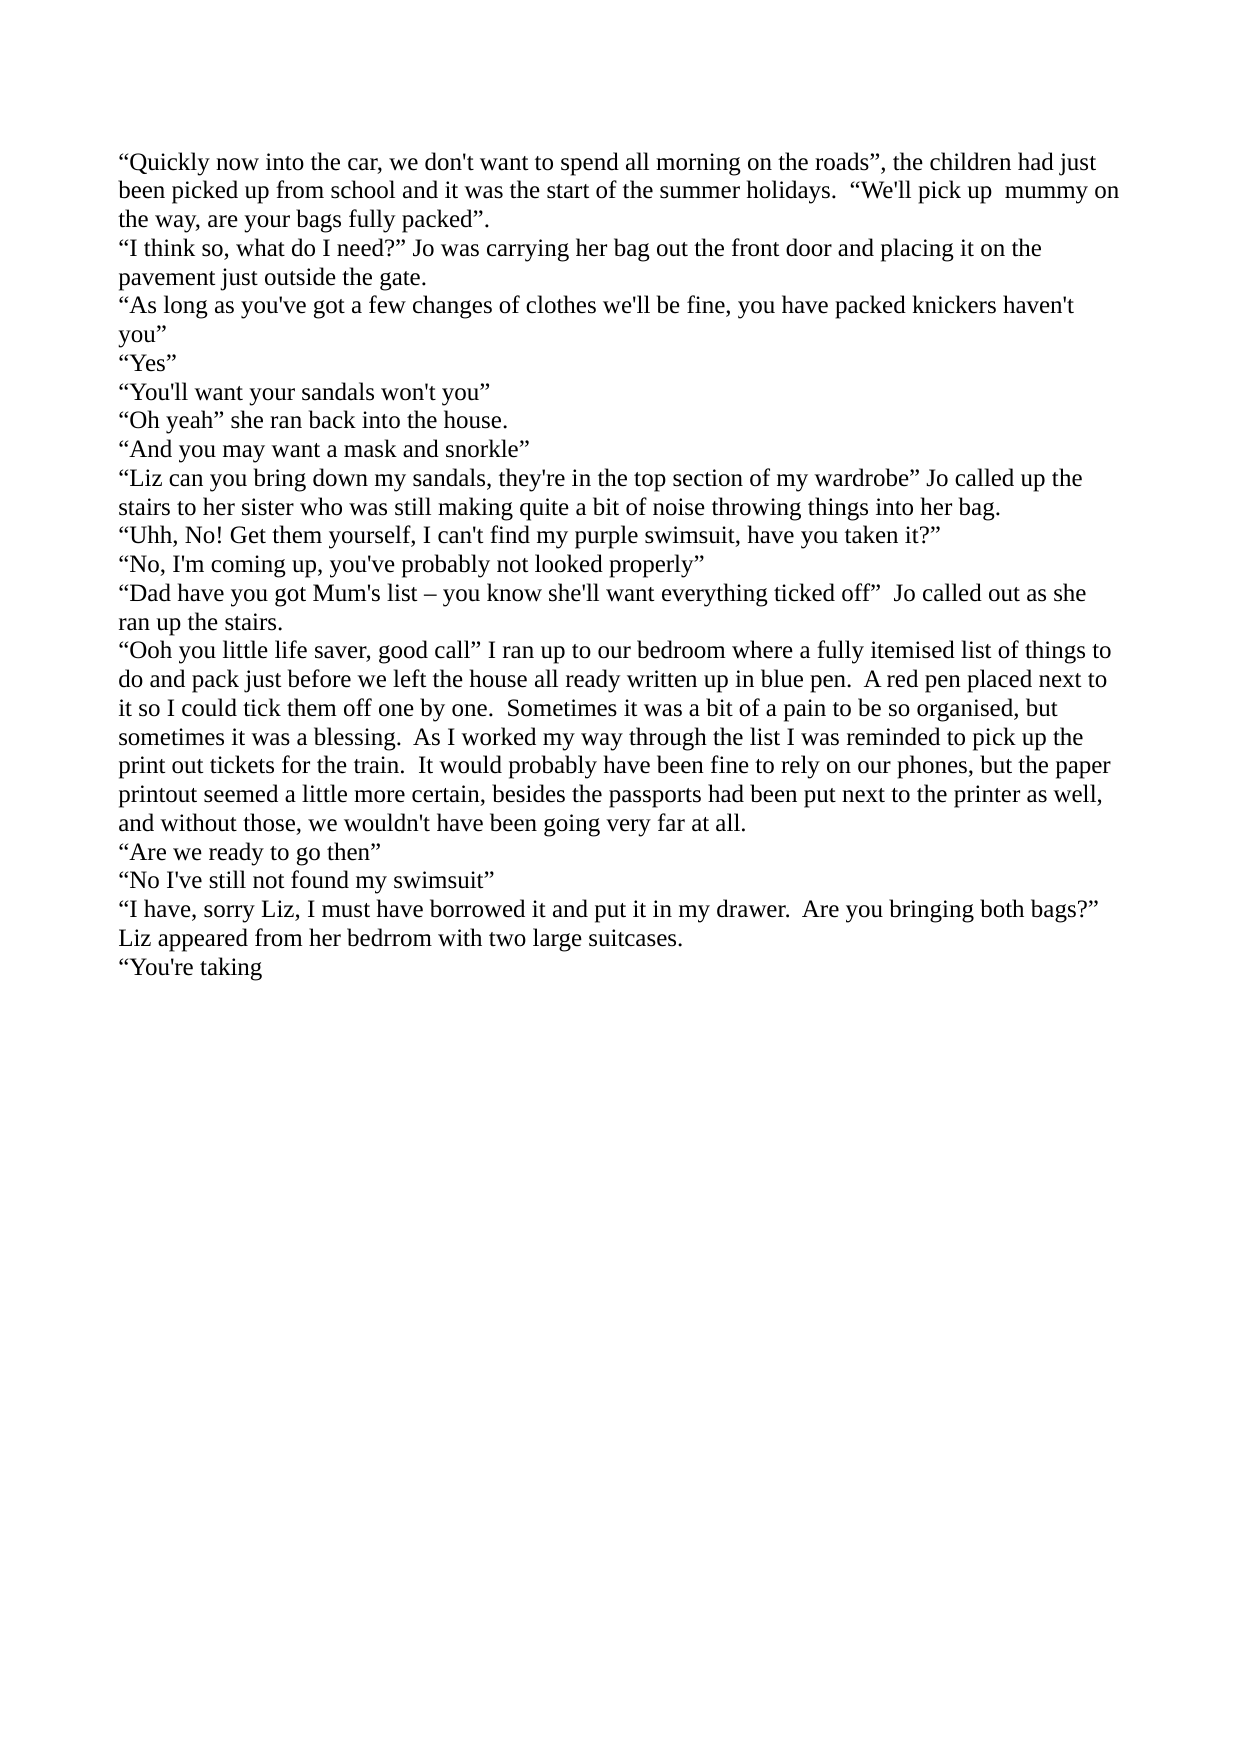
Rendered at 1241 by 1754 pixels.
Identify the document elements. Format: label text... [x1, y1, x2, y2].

text “Dad have you got Mum's list – you know she'll want everything ticked off” Jo called out as she ran up the stairs. [118, 578, 1122, 636]
text “As long as you've got a few changes of clothes we'll be fine, you have packed knickers haven't you” [118, 291, 1122, 348]
text “Yes” “You'll want your sandals won't you” [118, 348, 1122, 406]
text “I have, sorry Liz, I must have borrowed it and put it in my drawer. Are you bringing both bags?” Liz appeared from her bedrrom with two large suitcases. [118, 894, 1122, 952]
text “Uhh, No! Get them yourself, I can't find my purple swimsuit, have you taken it?” [118, 521, 1122, 549]
text “Quickly now into the car, we don't want to spend all morning on the roads”, the children had just been picked up from school and it was the start of the summer holidays. “We'll pick up mummy on the way, are your bags fully packed”. [118, 147, 1122, 233]
text “No I've still not found my swimsuit” [118, 866, 1122, 894]
text “No, I'm coming up, you've probably not looked properly” [118, 549, 1122, 578]
text “Ooh you little life saver, good call” I ran up to our bedroom where a fully itemised list of things to do and pack just before we left the house all ready written up in blue pen. A red pen placed next to it so I could tick them off one by one. Sometimes it was a bit of a pain to be so organised, but sometimes it was a blessing. As I worked my way through the list I was reminded to pick up the print out tickets for the train. It would probably have been fine to rely on our phones, but the paper printout seemed a little more certain, besides the passports had been put next to the printer as well, and without those, we wouldn't have been going very far at all. [118, 636, 1122, 837]
text “You're taking [118, 952, 1122, 981]
text “Are we ready to go then” [118, 837, 1122, 866]
text “And you may want a mask and snorkle” [118, 434, 1122, 463]
text “Oh yeah” she ran back into the house. [118, 406, 1122, 434]
text “Liz can you bring down my sandals, they're in the top section of my wardrobe” Jo called up the stairs to her sister who was still making quite a bit of noise throwing things into her bag. [118, 463, 1122, 521]
text “I think so, what do I need?” Jo was carrying her bag out the front door and placing it on the pavement just outside the gate. [118, 233, 1122, 291]
